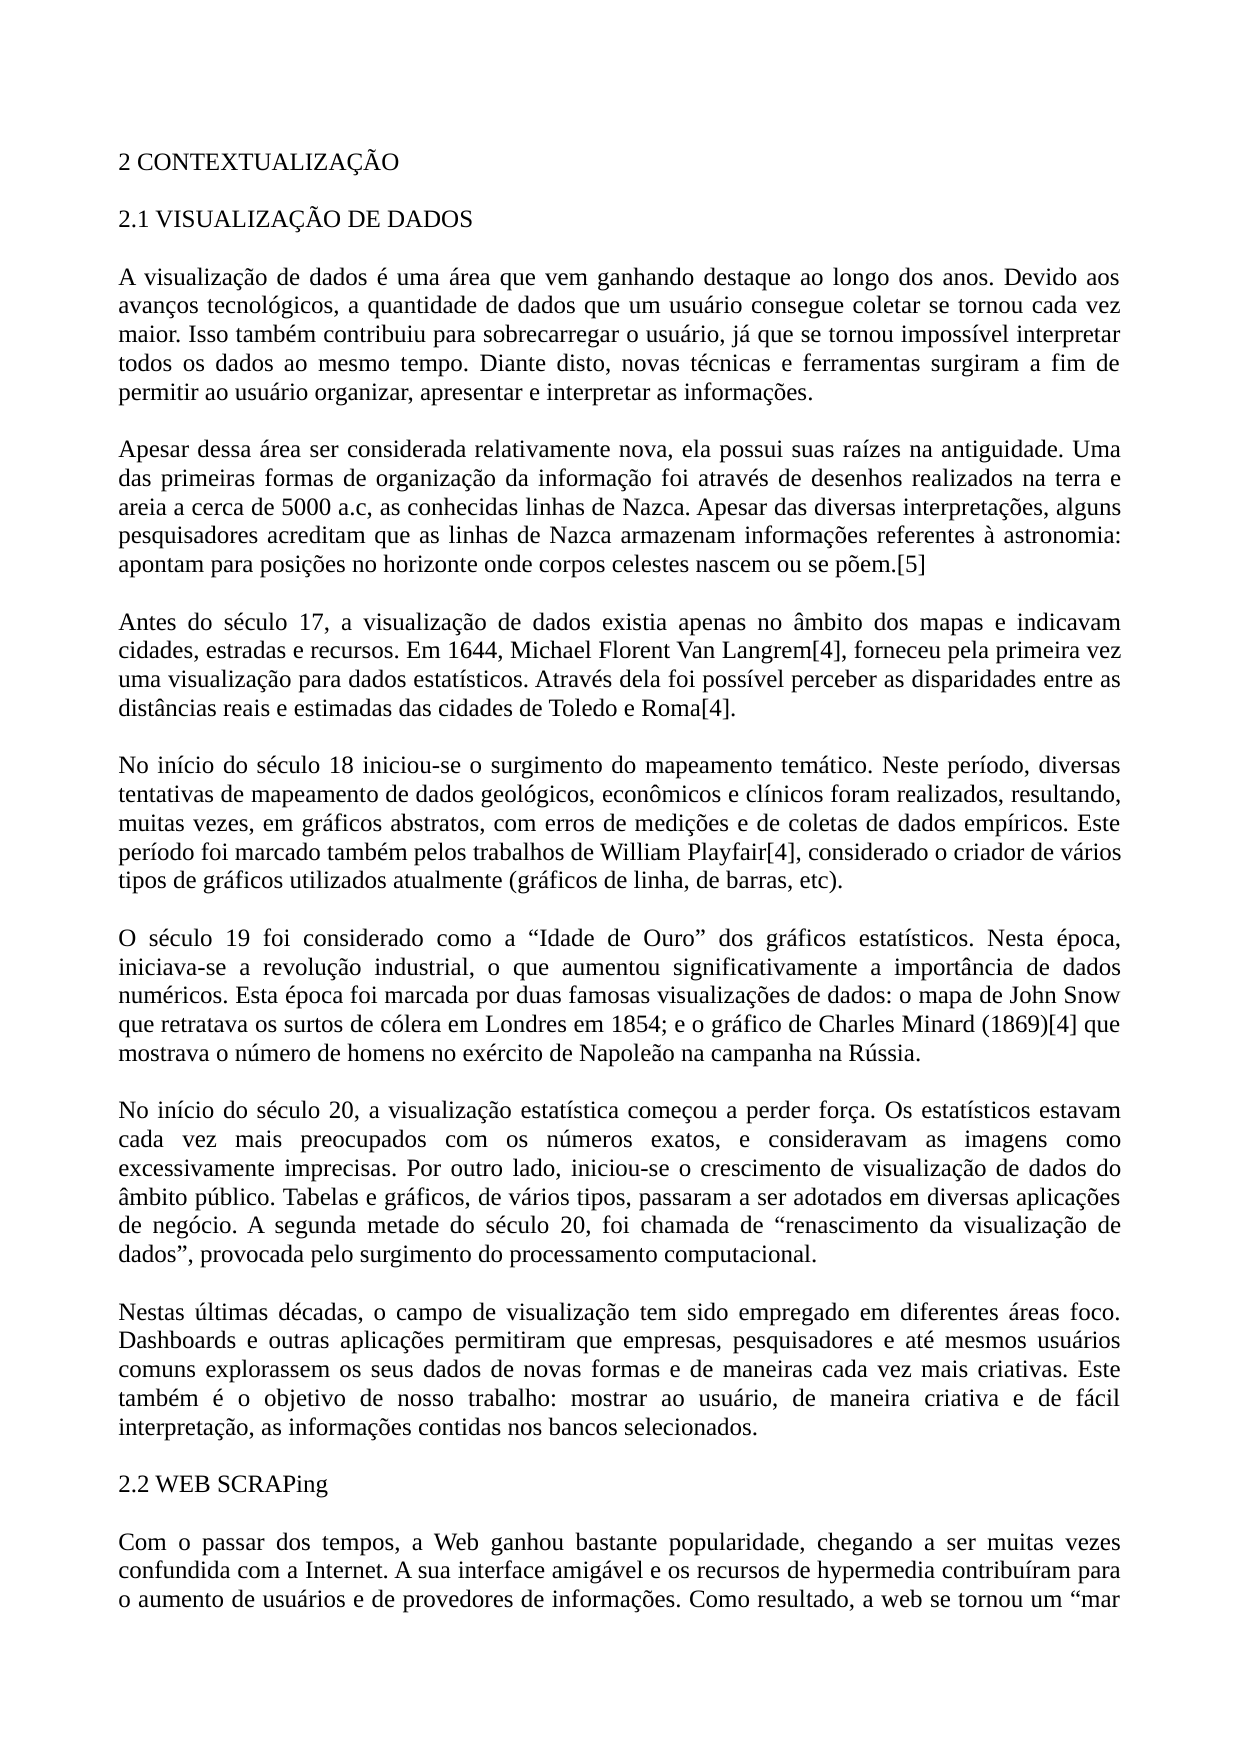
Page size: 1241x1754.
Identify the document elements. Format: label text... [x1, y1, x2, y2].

text 2.2 WEB SCRAPing [118, 1469, 1122, 1498]
text Antes do século 17, a visualização de dados existia apenas no âmbito dos mapas e indicavam cidades, estradas e recursos. Em 1644, Michael Florent Van Langrem[4], forneceu pela primeira vez uma visualização para dados estatísticos. Através dela foi possível perceber as disparidades entre as distâncias reais e estimadas das cidades de Toledo e Roma[4]. [118, 607, 1122, 722]
text A visualização de dados é uma área que vem ganhando destaque ao longo dos anos. Devido aos avanços tecnológicos, a quantidade de dados que um usuário consegue coletar se tornou cada vez maior. Isso também contribuiu para sobrecarregar o usuário, já que se tornou impossível interpretar todos os dados ao mesmo tempo. Diante disto, novas técnicas e ferramentas surgiram a fim de permitir ao usuário organizar, apresentar e interpretar as informações. [118, 262, 1122, 406]
text Com o passar dos tempos, a Web ganhou bastante popularidade, chegando a ser muitas vezes confundida com a Internet. A sua interface amigável e os recursos de hypermedia contribuíram para o aumento de usuários e de provedores de informações. Como resultado, a web se tornou um “mar [118, 1527, 1122, 1613]
text O século 19 foi considerado como a “Idade de Ouro” dos gráficos estatísticos. Nesta época, iniciava-se a revolução industrial, o que aumentou significativamente a importância de dados numéricos. Esta época foi marcada por duas famosas visualizações de dados: o mapa de John Snow que retratava os surtos de cólera em Londres em 1854; e o gráfico de Charles Minard (1869)[4] que mostrava o número de homens no exército de Napoleão na campanha na Rússia. [118, 923, 1122, 1067]
text Apesar dessa área ser considerada relativamente nova, ela possui suas raízes na antiguidade. Uma das primeiras formas de organização da informação foi através de desenhos realizados na terra e areia a cerca de 5000 a.c, as conhecidas linhas de Nazca. Apesar das diversas interpretações, alguns pesquisadores acreditam que as linhas de Nazca armazenam informações referentes à astronomia: apontam para posições no horizonte onde corpos celestes nascem ou se põem.[5] [118, 434, 1122, 578]
text No início do século 20, a visualização estatística começou a perder força. Os estatísticos estavam cada vez mais preocupados com os números exatos, e consideravam as imagens como excessivamente imprecisas. Por outro lado, iniciou-se o crescimento de visualização de dados do âmbito público. Tabelas e gráficos, de vários tipos, passaram a ser adotados em diversas aplicações de negócio. A segunda metade do século 20, foi chamada de “renascimento da visualização de dados”, provocada pelo surgimento do processamento computacional. [118, 1096, 1122, 1268]
text 2 CONTEXTUALIZAÇÃO [118, 147, 1122, 176]
text 2.1 VISUALIZAÇÃO DE DADOS [118, 204, 1122, 233]
text No início do século 18 iniciou-se o surgimento do mapeamento temático. Neste período, diversas tentativas de mapeamento de dados geológicos, econômicos e clínicos foram realizados, resultando, muitas vezes, em gráficos abstratos, com erros de medições e de coletas de dados empíricos. Este período foi marcado também pelos trabalhos de William Playfair[4], considerado o criador de vários tipos de gráficos utilizados atualmente (gráficos de linha, de barras, etc). [118, 751, 1122, 894]
text Nestas últimas décadas, o campo de visualização tem sido empregado em diferentes áreas foco. Dashboards e outras aplicações permitiram que empresas, pesquisadores e até mesmos usuários comuns explorassem os seus dados de novas formas e de maneiras cada vez mais criativas. Este também é o objetivo de nosso trabalho: mostrar ao usuário, de maneira criativa e de fácil interpretação, as informações contidas nos bancos selecionados. [118, 1297, 1122, 1441]
